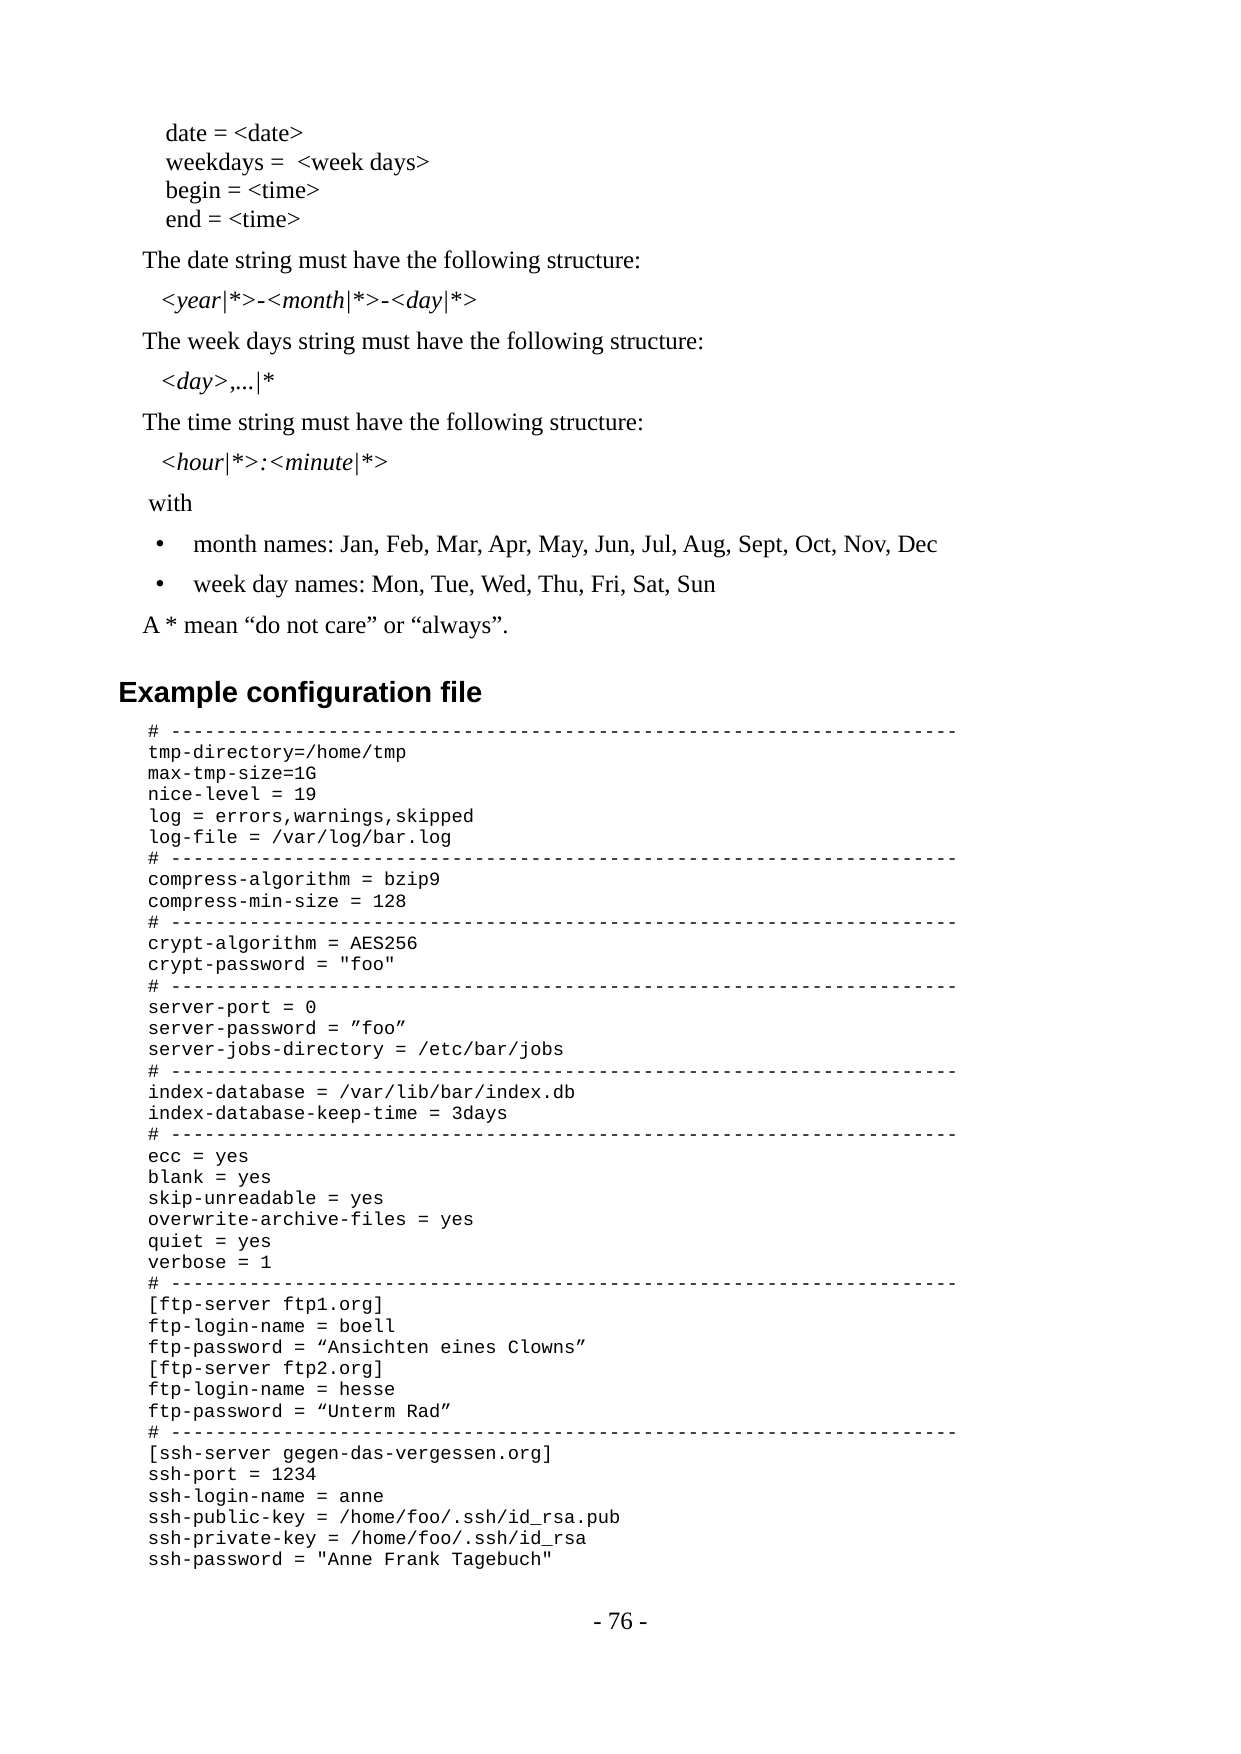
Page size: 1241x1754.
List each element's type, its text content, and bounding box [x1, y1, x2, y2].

text compress-algorithm = bzip9 [148, 870, 1122, 891]
text # ---------------------------------------------------------------------- [148, 1423, 1122, 1444]
text tmp-directory=/home/tmp [148, 743, 1122, 764]
text quiet = yes [148, 1231, 1122, 1253]
text crypt-algorithm = AES256 [148, 934, 1122, 955]
text The date string must have the following structure: [118, 245, 1122, 274]
list month names: Jan, Feb, Mar, Apr, May, Jun, Jul, Aug, Sept, Oct, Nov, Dec [156, 529, 1122, 557]
text skip-unreadable = yes [148, 1189, 1122, 1210]
text verbose = 1 [148, 1253, 1122, 1274]
text ssh-private-key = /home/foo/.ssh/id_rsa [148, 1529, 1122, 1550]
text # ---------------------------------------------------------------------- [148, 1125, 1122, 1146]
text date = <date> [165, 118, 1122, 147]
text end = <time> [165, 204, 1122, 233]
text log-file = /var/log/bar.log [148, 828, 1122, 849]
text server-port = 0 [148, 998, 1122, 1019]
text ftp-password = “Unterm Rad” [148, 1401, 1122, 1423]
text <day>,...|* [159, 366, 1122, 395]
text log = errors,warnings,skipped [148, 806, 1122, 828]
text The time string must have the following structure: [118, 407, 1122, 436]
text ftp-login-name = hesse [148, 1380, 1122, 1401]
text ssh-public-key = /home/foo/.ssh/id_rsa.pub [148, 1508, 1122, 1529]
text max-tmp-size=1G [148, 764, 1122, 785]
text ssh-port = 1234 [148, 1465, 1122, 1486]
text [ftp-server ftp1.org] [148, 1295, 1122, 1316]
text [ssh-server gegen-das-vergessen.org] [148, 1444, 1122, 1465]
text server-password = ”foo” [148, 1019, 1122, 1040]
text blank = yes [148, 1168, 1122, 1189]
subtitle Example configuration file [118, 675, 1122, 709]
list week day names: Mon, Tue, Wed, Thu, Fri, Sat, Sun [156, 569, 1122, 598]
text [ftp-server ftp2.org] [148, 1359, 1122, 1380]
text begin = <time> [165, 176, 1122, 204]
text The week days string must have the following structure: [118, 326, 1122, 355]
text # ---------------------------------------------------------------------- [148, 913, 1122, 934]
text weekdays = <week days> [165, 147, 1122, 176]
text <hour|*>:<minute|*> [159, 447, 1122, 476]
text with [148, 488, 1122, 517]
text ftp-login-name = boell [148, 1316, 1122, 1338]
text # ---------------------------------------------------------------------- [148, 1274, 1122, 1295]
text <year|*>-<month|*>-<day|*> [159, 285, 1122, 314]
text index-database = /var/lib/bar/index.db [148, 1083, 1122, 1104]
text nice-level = 19 [148, 785, 1122, 806]
text # ---------------------------------------------------------------------- [148, 976, 1122, 998]
text ssh-login-name = anne [148, 1486, 1122, 1508]
text index-database-keep-time = 3days [148, 1104, 1122, 1125]
text A * mean “do not care” or “always”. [118, 610, 1122, 638]
text overwrite-archive-files = yes [148, 1210, 1122, 1231]
text ssh-password = "Anne Frank Tagebuch" [148, 1550, 1122, 1571]
text ftp-password = “Ansichten eines Clowns” [148, 1338, 1122, 1359]
text # ---------------------------------------------------------------------- [148, 721, 1122, 743]
text server-jobs-directory = /etc/bar/jobs [148, 1040, 1122, 1061]
text # ---------------------------------------------------------------------- [148, 1061, 1122, 1083]
text crypt-password = "foo" [148, 955, 1122, 976]
text compress-min-size = 128 [148, 891, 1122, 913]
text ecc = yes [148, 1146, 1122, 1168]
text # ---------------------------------------------------------------------- [148, 849, 1122, 870]
